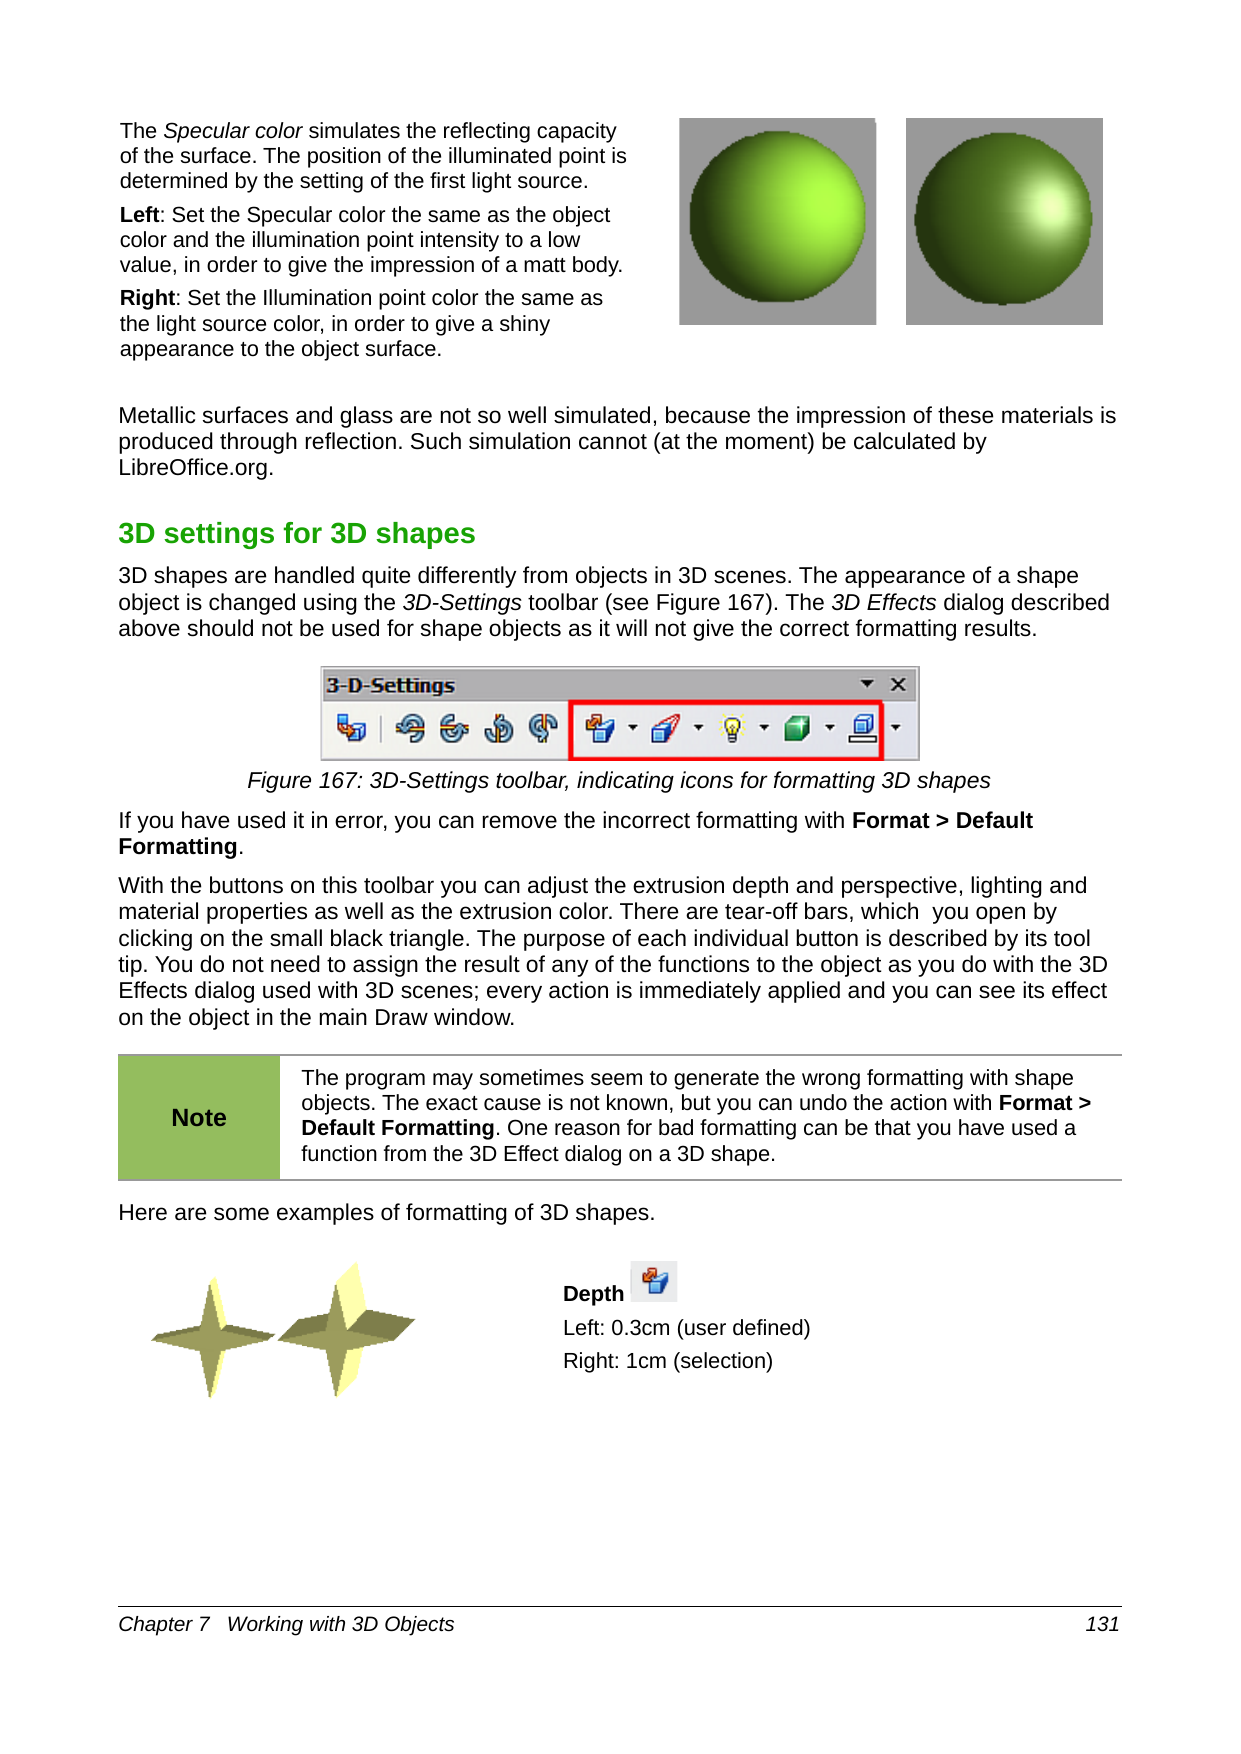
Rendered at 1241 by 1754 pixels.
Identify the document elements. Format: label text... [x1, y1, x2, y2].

subtitle 3D settings for 3D shapes [118, 516, 1122, 550]
text 3D shapes are handled quite differently from objects in 3D scenes. The appearance of a shape object is changed using the 3D-Settings toolbar (see Figure 167). The 3D Effects dialog described above should not be used for shape objects as it will not give the correct formatting results. [118, 562, 1122, 641]
text Figure 167: 3D-Settings toolbar, indicating icons for formatting 3D shapes [242, 767, 998, 793]
text Metallic surfaces and glass are not so well simulated, because the impression of these materials is produced through reflection. Such simulation cannot (at the moment) be calculated by LibreOffice.org. [118, 402, 1122, 481]
table_header Note [118, 1056, 280, 1179]
picture [630, 1261, 678, 1302]
text With the buttons on this toolbar you can adjust the extrusion depth and perspective, lighting and material properties as well as the extrusion color. There are tear-off bars, which you open by clicking on the small black triangle. The purpose of each individual button is described by its tool tip. You do not need to assign the result of any of the functions to the object as you do with the 3D Effects dialog used with 3D scenes; every action is immediately applied and you can see its effect on the object in the main Draw window. [118, 872, 1122, 1030]
table_header Depth Left: 0.3cm (user defined) Right: 1cm (selection) [550, 1237, 1122, 1430]
picture [320, 666, 920, 761]
text Here are some examples of formatting of 3D shapes. [118, 1198, 1122, 1225]
table_header [139, 1237, 550, 1430]
text If you have used it in error, you can remove the incorrect formatting with Format > Default Formatting. [118, 807, 1122, 859]
table_header The program may sometimes seem to generate the wrong formatting with shape objects. The exact cause is not known, but you can undo the action with Format > Default Formatting. One reason for bad formatting can be that you have used a function from the 3D Effect dialog on a 3D shape. [280, 1056, 1122, 1179]
table_cell [643, 118, 1123, 378]
table_cell The Specular color simulates the reflecting capacity of the surface. The position of the illuminated point is determined by the setting of the first light source. Left: Set the Specular color the same as the object color and the illumination point intensity to a low value, in order to give the impression of a matt body. Right: Set the Illumination point color the same as the light source color, in order to give a shiny appearance to the object surface. [107, 118, 643, 378]
